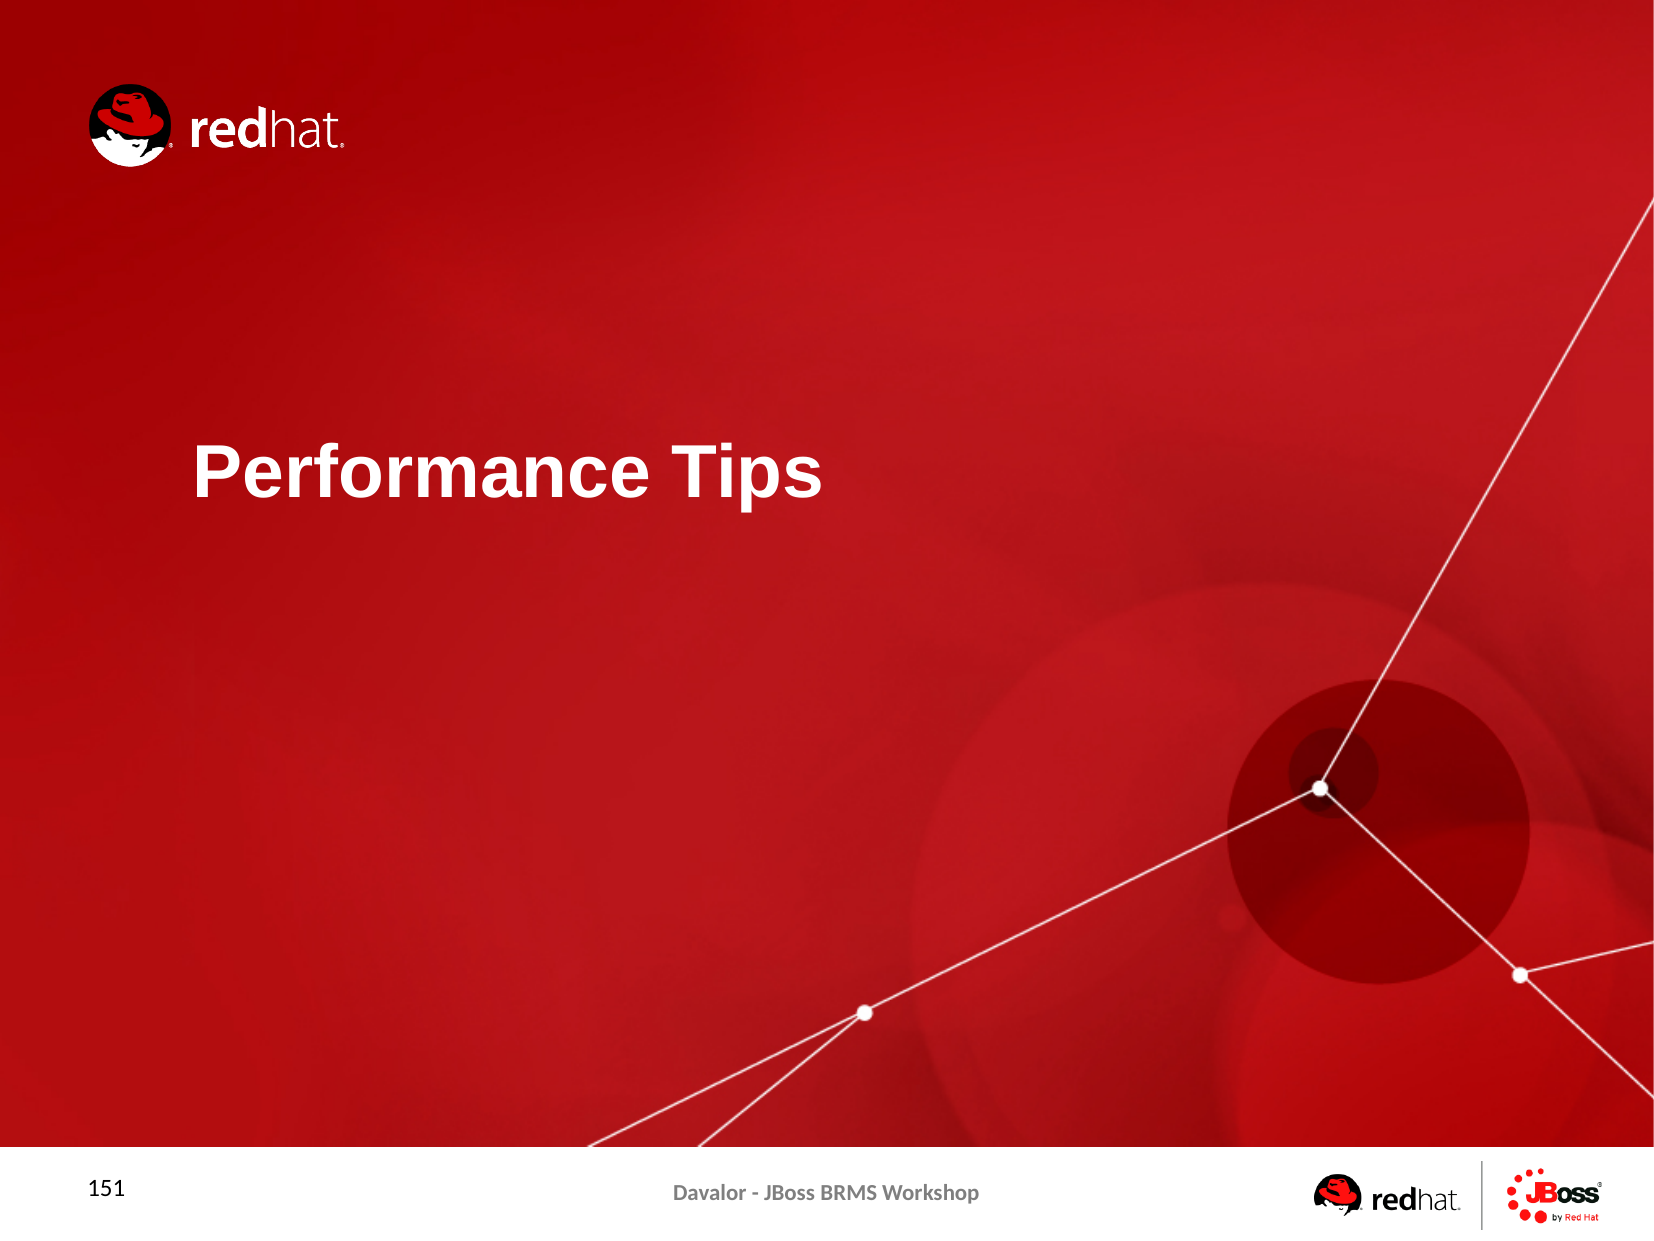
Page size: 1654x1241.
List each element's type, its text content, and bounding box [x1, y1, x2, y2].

text_box Performance Tips [178, 418, 1445, 703]
picture [1314, 1161, 1602, 1230]
picture [0, 0, 1654, 1147]
